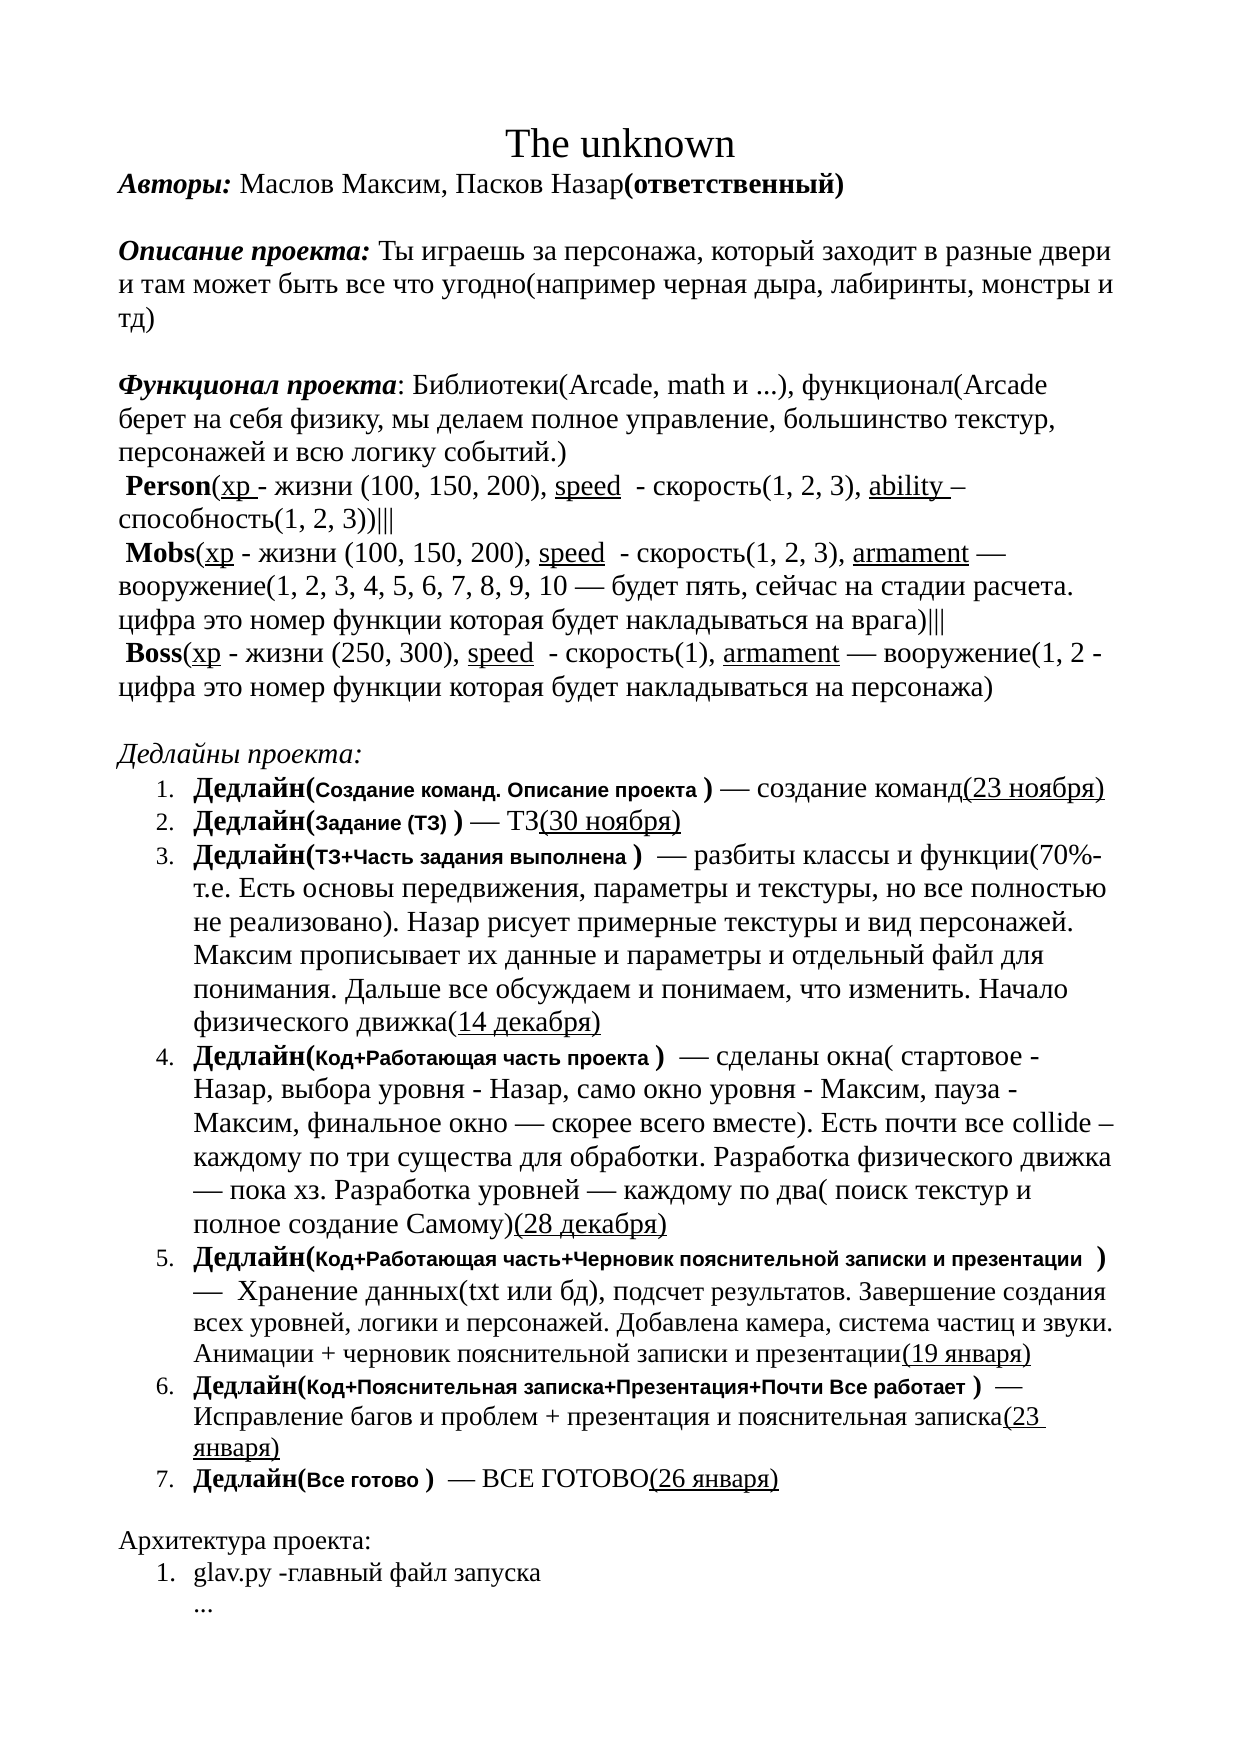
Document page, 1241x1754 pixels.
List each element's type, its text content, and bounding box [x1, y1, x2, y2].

text Mobs(xp - жизни (100, 150, 200), speed - скорость(1, 2, 3), armament — вооружение(1, 2, 3, 4, 5, 6, 7, 8, 9, 10 — будет пять, сейчас на стадии расчета. цифра это номер функции которая будет накладываться на врага)||| [118, 535, 1122, 636]
list Дедлайн(Код+Работающая часть+Черновик пояснительной записки и презентации )— Хранение данных(txt или бд), подсчет результатов. Завершение создания всех уровней, логики и персонажей. Добавлена камера, система частиц и звуки. Анимации + черновик пояснительной записки и презентации(19 января) [156, 1239, 1122, 1369]
list Дедлайн(Создание команд. Описание проекта ) — создание команд(23 ноября) [156, 770, 1122, 803]
text Описание проекта: Ты играешь за персонажа, который заходит в разные двери и там может быть все что угодно(например черная дыра, лабиринты, монстры и тд) [118, 233, 1122, 334]
list Дедлайн(Все готово ) — ВСЕ ГОТОВО(26 января) [156, 1462, 1122, 1493]
list Дедлайн(Код+Пояснительная записка+Презентация+Почти Все работает ) — Исправление багов и проблем + презентация и пояснительная записка(23 января) [156, 1369, 1122, 1462]
text Авторы: Маслов Максим, Пасков Назар(ответственный) [118, 166, 1122, 199]
text Boss(xp - жизни (250, 300), speed - скорость(1), armament — вооружение(1, 2 - цифра это номер функции которая будет накладываться на персонажа) [118, 636, 1122, 703]
text Person(xp - жизни (100, 150, 200), speed - скорость(1, 2, 3), ability – способность(1, 2, 3))||| [118, 468, 1122, 535]
list ... [156, 1587, 1122, 1618]
list Дедлайн(Задание (ТЗ) ) — ТЗ(30 ноября) [156, 803, 1122, 837]
list glav.py -главный файл запуска [156, 1556, 1122, 1587]
list Дедлайн(ТЗ+Часть задания выполнена ) — разбиты классы и функции(70%- т.е. Есть основы передвижения, параметры и текстуры, но все полностью не реализовано). Назар рисует примерные текстуры и вид персонажей. Максим прописывает их данные и параметры и отдельный файл для понимания. Дальше все обсуждаем и понимаем, что изменить. Начало физического движка(14 декабря) [156, 837, 1122, 1038]
text Архитектура проекта: [118, 1524, 1122, 1556]
text The unknown [118, 118, 1122, 166]
list Дедлайн(Код+Работающая часть проекта ) — сделаны окна( стартовое - Назар, выбора уровня - Назар, само окно уровня - Максим, пауза - Максим, финальное окно — скорее всего вместе). Есть почти все collide – каждому по три существа для обработки. Разработка физического движка — пока хз. Разработка уровней — каждому по два( поиск текстур и полное создание Самому)(28 декабря) [156, 1038, 1122, 1239]
text Дедлайны проекта: [118, 736, 1122, 770]
text Функционал проекта: Библиотеки(Arcade, math и ...), функционал(Arcade берет на себя физику, мы делаем полное управление, большинство текстур, персонажей и всю логику событий.) [118, 367, 1122, 468]
